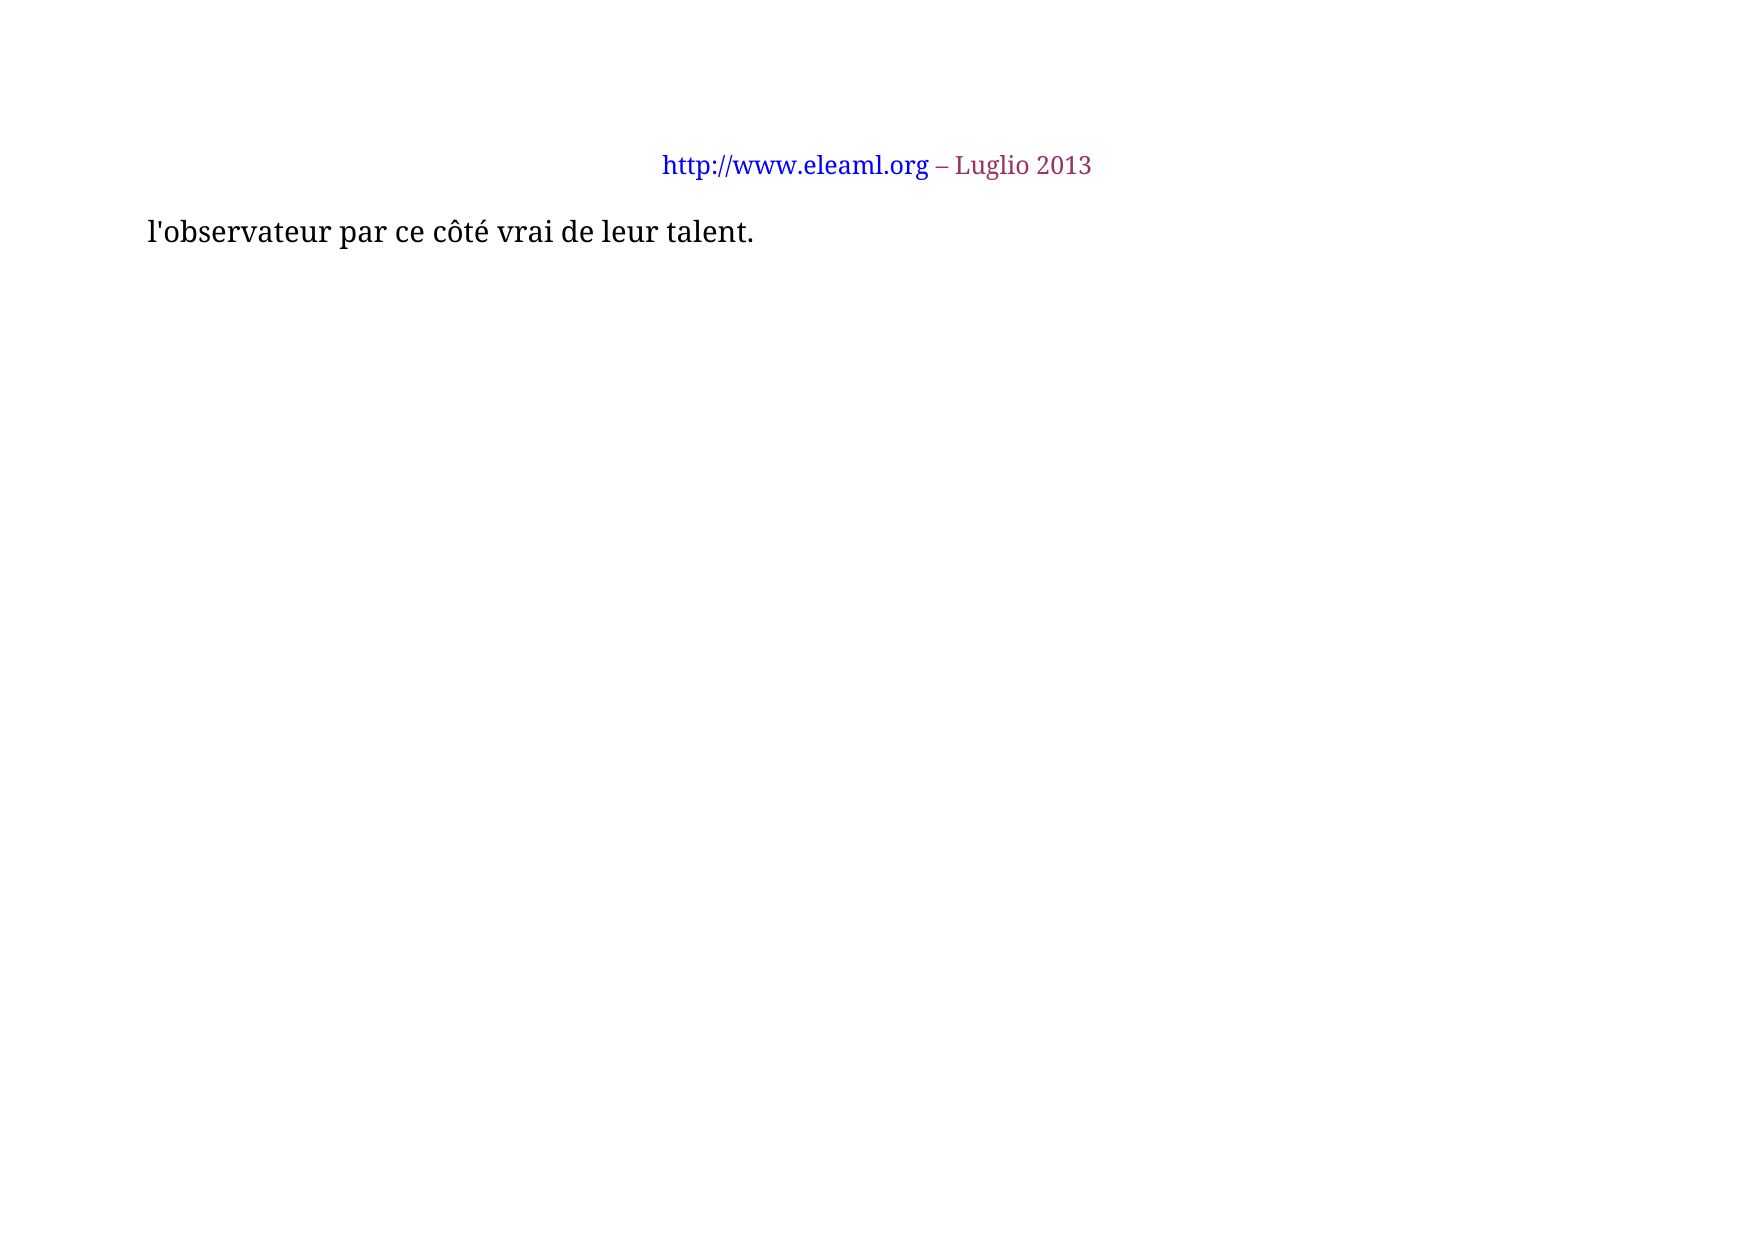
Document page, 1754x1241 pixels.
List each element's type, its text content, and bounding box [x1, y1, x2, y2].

text l'observateur par ce côté vrai de leur talent. [148, 211, 847, 251]
